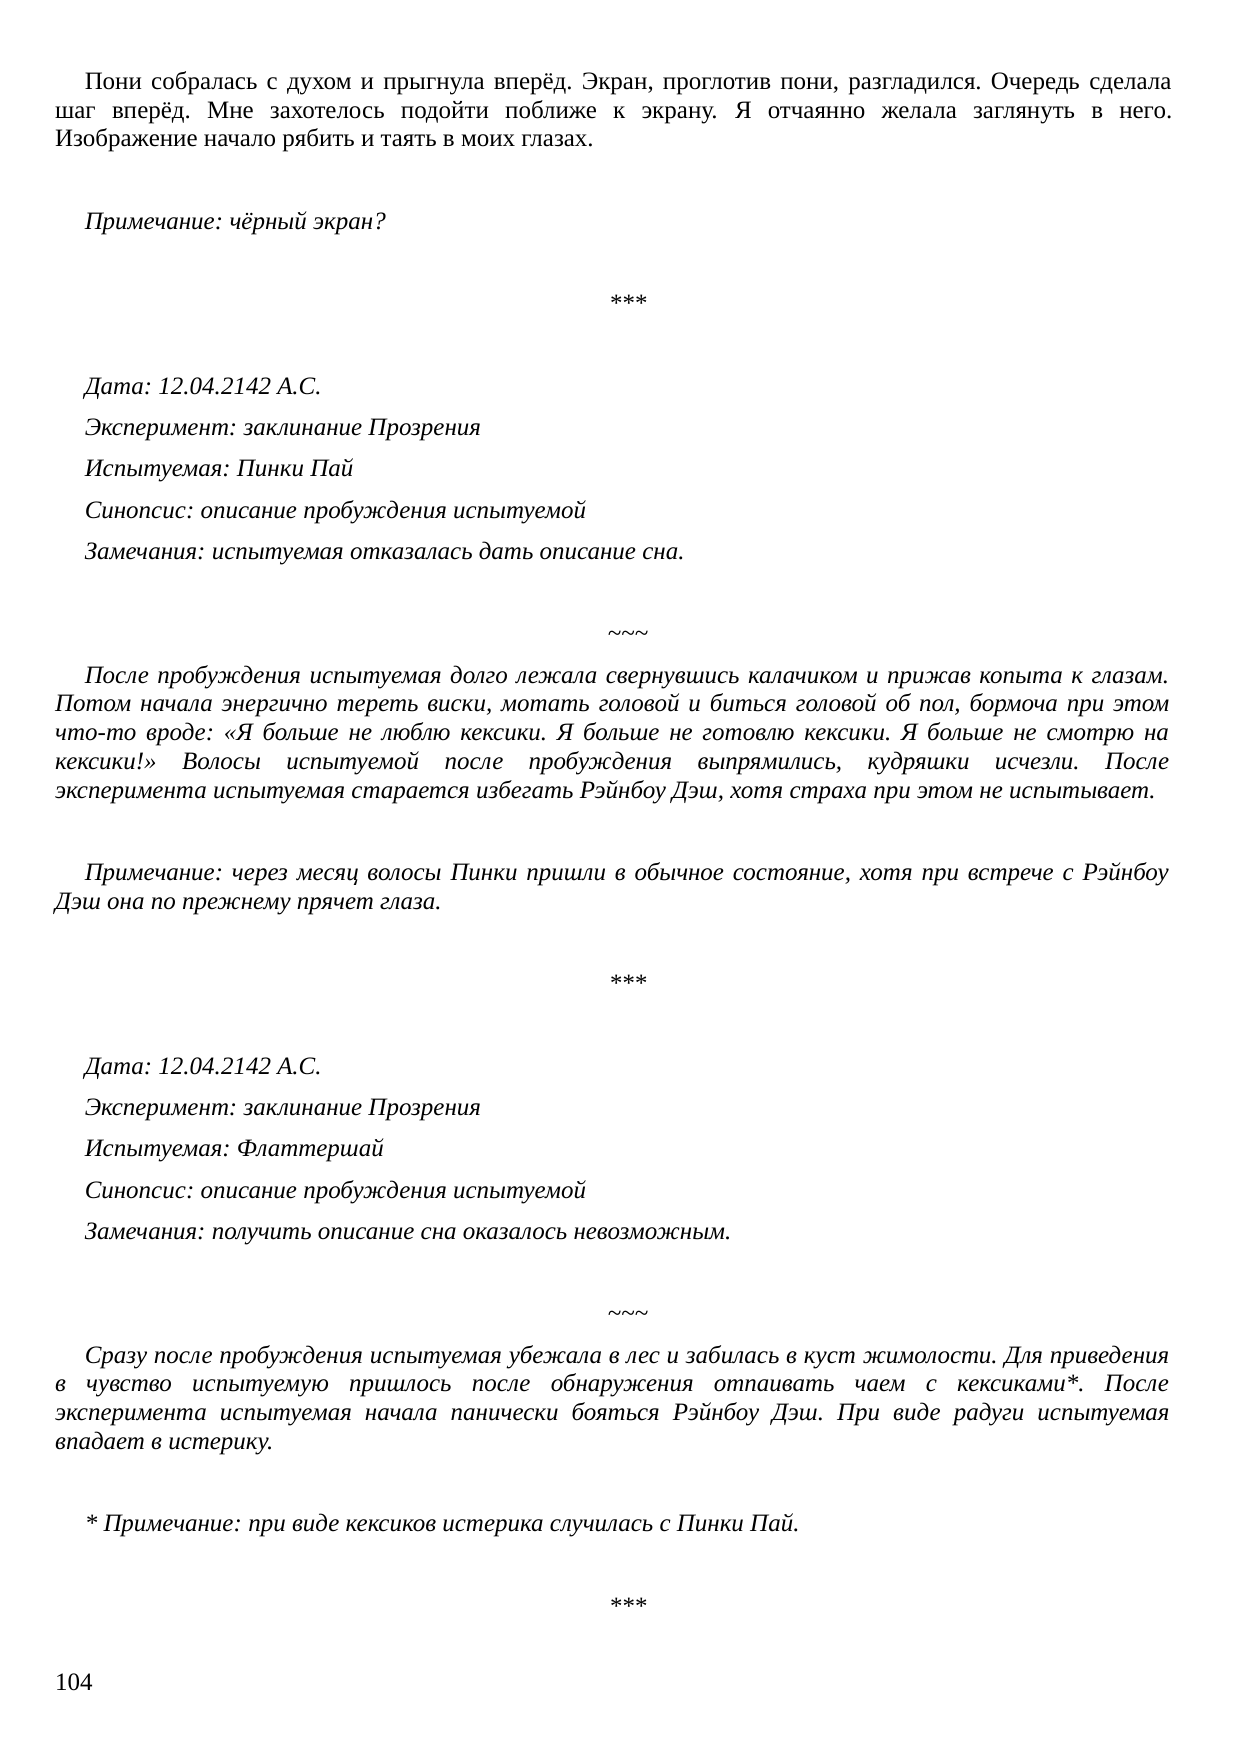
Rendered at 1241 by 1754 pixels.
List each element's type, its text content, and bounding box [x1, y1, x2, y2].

text Замечания: получить описание сна оказалось невозможным. [55, 1216, 1173, 1245]
text ~~~ [55, 1298, 1173, 1327]
text Дата: 12.04.2142 А.С. [55, 371, 1173, 400]
text Примечание: через месяц волосы Пинки пришли в обычное состояние, хотя при встрече с Рэйнбоу Дэш она по прежнему прячет глаза. [55, 857, 1173, 915]
text После пробуждения испытуемая долго лежала свернувшись калачиком и прижав копыта к глазам. Потом начала энергично тереть виски, мотать головой и биться головой об пол, бормоча при этом что-то вроде: «Я больше не люблю кексики. Я больше не готовлю кексики. Я больше не смотрю на кексики!» Волосы испытуемой после пробуждения выпрямились, кудряшки исчезли. После эксперимента испытуемая старается избегать Рэйнбоу Дэш, хотя страха при этом не испытывает. [55, 660, 1173, 803]
text *** [55, 288, 1173, 317]
text Примечание: чёрный экран? [55, 206, 1173, 235]
text Синопсис: описание пробуждения испытуемой [55, 495, 1173, 523]
text Сразу после пробуждения испытуемая убежала в лес и забилась в куст жимолости. Для приведения в чувство испытуемую пришлось после обнаружения отпаивать чаем с кексиками*. После эксперимента испытуемая начала панически бояться Рэйнбоу Дэш. При виде радуги испытуемая впадает в истерику. [55, 1340, 1173, 1455]
text Эксперимент: заклинание Прозрения [55, 412, 1173, 441]
text Синопсис: описание пробуждения испытуемой [55, 1175, 1173, 1203]
text Испытуемая: Пинки Пай [55, 453, 1173, 482]
text * Примечание: при виде кексиков истерика случилась с Пинки Пай. [55, 1508, 1173, 1537]
text Испытуемая: Флаттершай [55, 1133, 1173, 1162]
text Дата: 12.04.2142 А.С. [55, 1051, 1173, 1080]
text Замечания: испытуемая отказалась дать описание сна. [55, 536, 1173, 565]
text *** [55, 968, 1173, 997]
text Эксперимент: заклинание Прозрения [55, 1092, 1173, 1121]
text *** [55, 1591, 1173, 1620]
text Пони собралась с духом и прыгнула вперёд. Экран, проглотив пони, разгладился. Очередь сделала шаг вперёд. Мне захотелось подойти поближе к экрану. Я отчаянно желала заглянуть в него. Изображение начало рябить и таять в моих глазах. [55, 66, 1173, 152]
text ~~~ [55, 618, 1173, 647]
